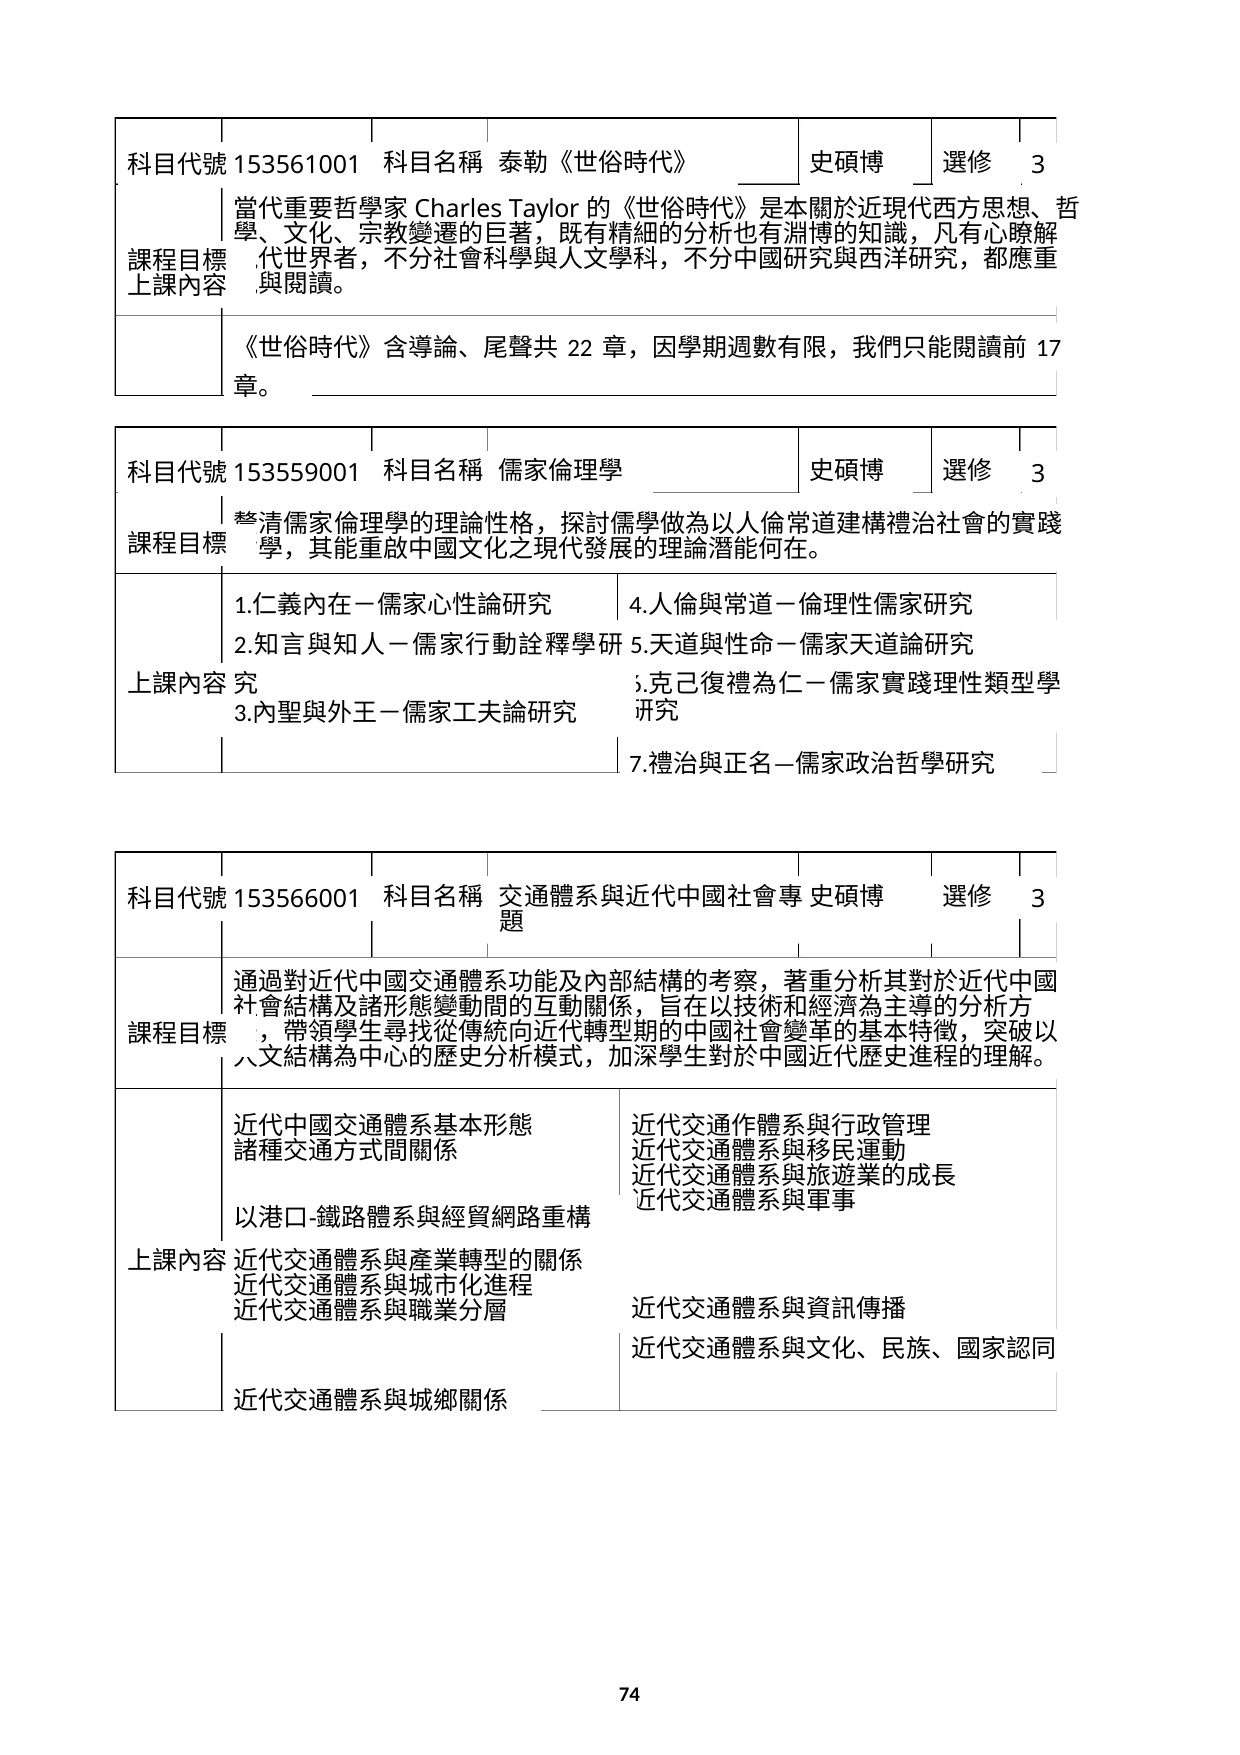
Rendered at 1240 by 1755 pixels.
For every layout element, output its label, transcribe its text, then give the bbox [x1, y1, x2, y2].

picture [312, 371, 1057, 396]
text 近代交通作體系與行政管理 [631, 1115, 987, 1140]
text 近代交通體系與旅遊業的成長 [631, 1165, 987, 1190]
text 視與閱讀。 [256, 273, 1168, 298]
text 近代交通體系與文化、民族、國家認同 [631, 1338, 1102, 1363]
text 近代交通體系與職業分層 [233, 1299, 622, 1324]
text 選修 [942, 460, 1012, 485]
text 史碩博 [809, 151, 904, 176]
text 科目代號 153566001 [127, 885, 366, 913]
text 哲學，其能重啟中國文化之現代發展的理論潛能何在。 [256, 538, 1168, 563]
text 3 [1031, 152, 1063, 179]
text 4.人倫與常道－倫理性儒家研究 [629, 589, 1007, 620]
text 科目代號 153559001 [127, 460, 366, 487]
text 3.內聖與外王－儒家工夫論研究 [233, 697, 627, 728]
text 2.知言與知人－儒家行動詮釋學研 5.天道與性命－儒家天道論研究 [233, 629, 1066, 659]
text 法，帶領學生尋找從傳統向近代轉型期的中國社會變革的基本特徵，突破以 [256, 1021, 1164, 1046]
text 3 [1031, 460, 1063, 488]
text 當代重要哲學家 Charles Taylor 的《世俗時代》是本關於近現代西方思想、哲 [233, 195, 1168, 223]
text 人文結構為中心的歷史分析模式，加深學生對於中國近代歷史進程的理解。 [233, 1046, 1164, 1071]
text 近代交通體系與移民運動 [631, 1140, 987, 1165]
text 科目名稱 泰勒《世俗時代》 [383, 151, 729, 176]
text 近代交通體系與資訊傳播 [631, 1298, 930, 1323]
text 上課內容 [127, 274, 247, 299]
picture [114, 851, 1057, 1411]
text 以港口-鐵路體系與經貿網路重構 [233, 1204, 628, 1232]
text 近代交通體系與城市化進程 [233, 1274, 634, 1299]
text 課程目標 [127, 249, 247, 274]
text 3 [1031, 885, 1063, 913]
text 史碩博 [809, 460, 904, 485]
text 近代中國交通體系基本形態 [233, 1115, 561, 1140]
text 課程目標 [127, 1023, 247, 1048]
text 1.仁義內在－儒家心性論研究 [233, 589, 583, 620]
text 釐清儒家倫理學的理論性格，探討儒學做為以人倫常道建構禮治社會的實踐 [233, 513, 1168, 538]
text 課程目標 [127, 533, 247, 558]
text 章。 [233, 375, 303, 400]
text 社會結構及諸形態變動間的互動關係，旨在以技術和經濟為主導的分析方 [251, 996, 1164, 1021]
picture [114, 117, 1057, 396]
text 學、文化、宗教變遷的巨著，既有精細的分析也有淵博的知識，凡有心瞭解 [233, 223, 1168, 248]
text 科目名稱 交通體系與近代中國社會專 史碩博 [383, 885, 933, 910]
picture [114, 426, 1057, 773]
text 題 [499, 910, 942, 935]
text 研究 [636, 699, 1108, 724]
text 6.克己復禮為仁－儒家實踐理性類型學 [636, 668, 1108, 699]
text 上課內容 究 [127, 672, 627, 697]
text 近代交通體系與城鄉關係 [233, 1390, 532, 1415]
text 74 [619, 1681, 653, 1706]
text 上課內容 近代交通體系與產業轉型的關係 [127, 1249, 634, 1274]
text 7.禮治與正名—儒家政治哲學研究 [629, 748, 1033, 778]
text 選修 [942, 151, 1012, 176]
text 科目代號 153561001 [127, 151, 366, 179]
text 諸種交通方式間關係 [233, 1140, 561, 1165]
text 現代世界者，不分社會科學與人文學科，不分中國研究與西洋研究，都應重 [256, 248, 1168, 273]
text 《世俗時代》含導論、尾聲共 22 章，因學期週數有限，我們只能閱讀前 17 [233, 332, 1169, 362]
text 近代交通體系與軍事 [631, 1190, 987, 1215]
text 選修 [942, 885, 1012, 910]
text 通過對近代中國交通體系功能及內部結構的考察，著重分析其對於近代中國 [233, 971, 1164, 996]
text 科目名稱 儒家倫理學 [383, 460, 644, 485]
